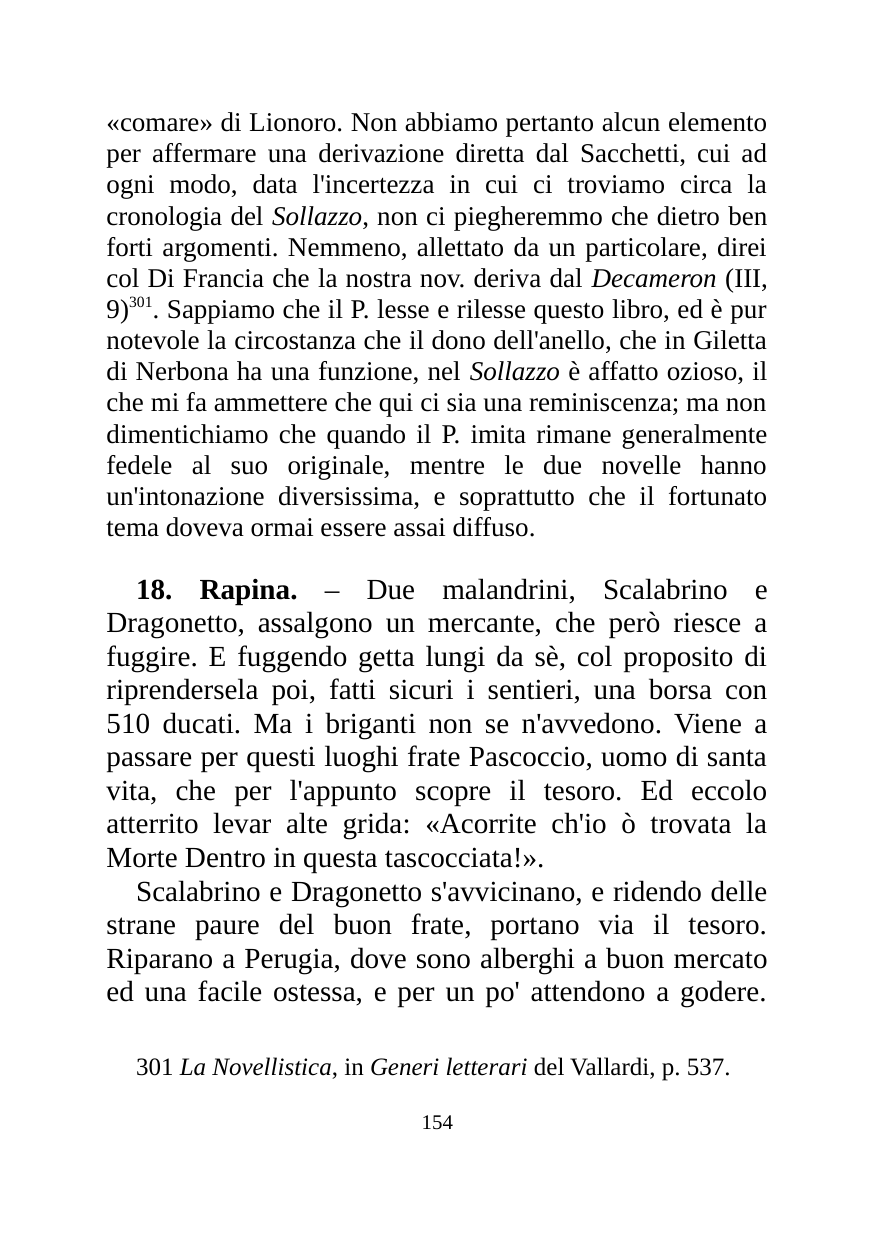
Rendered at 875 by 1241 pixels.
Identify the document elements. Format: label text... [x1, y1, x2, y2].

text 18. Rapina. – Due malandrini, Scalabrino e Dragonetto, assalgono un mercante, che però riesce a fuggire. E fuggendo getta lungi da sè, col proposito di riprendersela poi, fatti sicuri i sentieri, una borsa con 510 ducati. Ma i briganti non se n'avvedono. Viene a passare per questi luoghi frate Pascoccio, uomo di santa vita, che per l'appunto scopre il tesoro. Ed eccolo atterrito levar alte grida: «Acorrite ch'io ò trovata la Morte Dentro in questa tascocciata!». [106, 572, 768, 874]
text «comare» di Lionoro. Non abbiamo pertanto alcun elemento per affermare una derivazione diretta dal Sacchetti, cui ad ogni modo, data l'incertezza in cui ci troviamo circa la cronologia del Sollazzo, non ci piegheremmo che dietro ben forti argomenti. Nemmeno, allettato da un particolare, direi col Di Francia che la nostra nov. deriva dal Decameron (III, 9). Sappiamo che il P. lesse e rilesse questo libro, ed è pur notevole la circostanza che il dono dell'anello, che in Giletta di Nerbona ha una funzione, nel Sollazzo è affatto ozioso, il che mi fa ammettere che qui ci sia una reminiscenza; ma non dimentichiamo che quando il P. imita rimane generalmente fedele al suo originale, mentre le due novelle hanno un'intonazione diversissima, e soprattutto che il fortunato tema doveva ormai essere assai diffuso. [106, 106, 768, 542]
text La Novellistica, in Generi letterari del Vallardi, p. 537. [106, 1052, 768, 1080]
text Scalabrino e Dragonetto s'avvicinano, e ridendo delle strane paure del buon frate, portano via il tesoro. Riparano a Perugia, dove sono alberghi a buon mercato ed una facile ostessa, e per un po' attendono a godere. [106, 874, 768, 1008]
